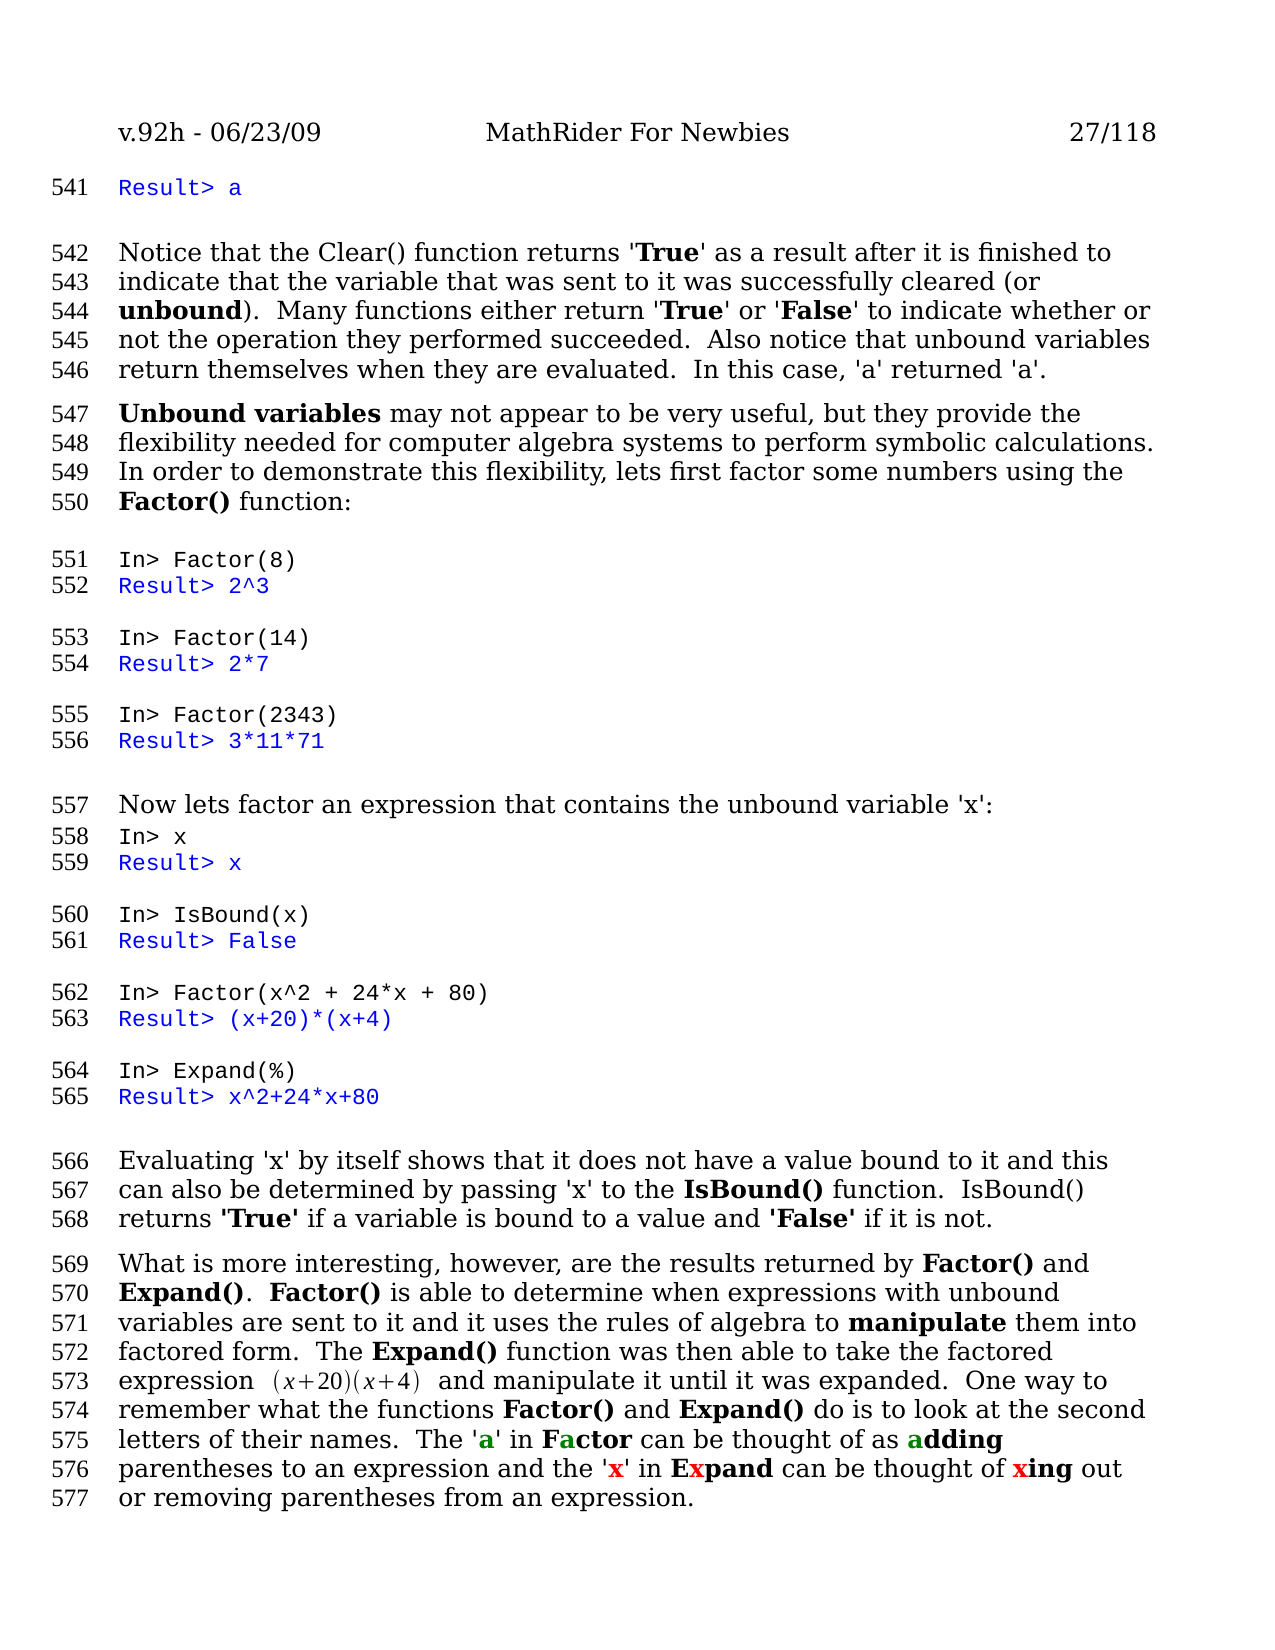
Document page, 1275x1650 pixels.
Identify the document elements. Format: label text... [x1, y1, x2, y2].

text Result> 2^3 [118, 574, 1157, 600]
text In> Expand(%) [118, 1059, 1157, 1085]
text In> Factor(8) [118, 548, 1157, 574]
text Result> (x+20)*(x+4) [118, 1007, 1157, 1033]
text Notice that the Clear() function returns 'True' as a result after it is finished to indicate that the variable that was sent to it was successfully cleared (or unbound). Many functions either return 'True' or 'False' to indicate whether or not the operation they performed succeeded. Also notice that unbound variables return themselves when they are evaluated. In this case, 'a' returned 'a'. [118, 238, 1157, 384]
text Result> a [118, 177, 1157, 203]
text Result> x [118, 852, 1157, 878]
text In> Factor(x^2 + 24*x + 80) [118, 981, 1157, 1007]
text Result> 3*11*71 [118, 730, 1157, 756]
text In> x [118, 826, 1157, 852]
text Result> 2*7 [118, 652, 1157, 678]
text In> IsBound(x) [118, 903, 1157, 929]
text Result> False [118, 929, 1157, 955]
text Unbound variables may not appear to be very useful, but they provide the flexibility needed for computer algebra systems to perform symbolic calculations. In order to demonstrate this flexibility, lets first factor some numbers using the Factor() function: [118, 399, 1157, 516]
text Now lets factor an expression that contains the unbound variable 'x': [118, 791, 1157, 820]
text In> Factor(2343) [118, 704, 1157, 730]
text Evaluating 'x' by itself shows that it does not have a value bound to it and this can also be determined by passing 'x' to the IsBound() function. IsBound() returns 'True' if a variable is bound to a value and 'False' if it is not. [118, 1146, 1157, 1234]
text In> Factor(14) [118, 626, 1157, 652]
text What is more interesting, however, are the results returned by Factor() and Expand(). Factor() is able to determine when expressions with unbound variables are sent to it and it uses the rules of algebra to manipulate them into factored form. The Expand() function was then able to take the factored expressionand manipulate it until it was expanded. One way to remember what the functions Factor() and Expand() do is to look at the second letters of their names. The 'a' in Factor can be thought of as adding parentheses to an expression and the 'x' in Expand can be thought of xing out or removing parentheses from an expression. [118, 1249, 1157, 1513]
text Result> x^2+24*x+80 [118, 1085, 1157, 1111]
